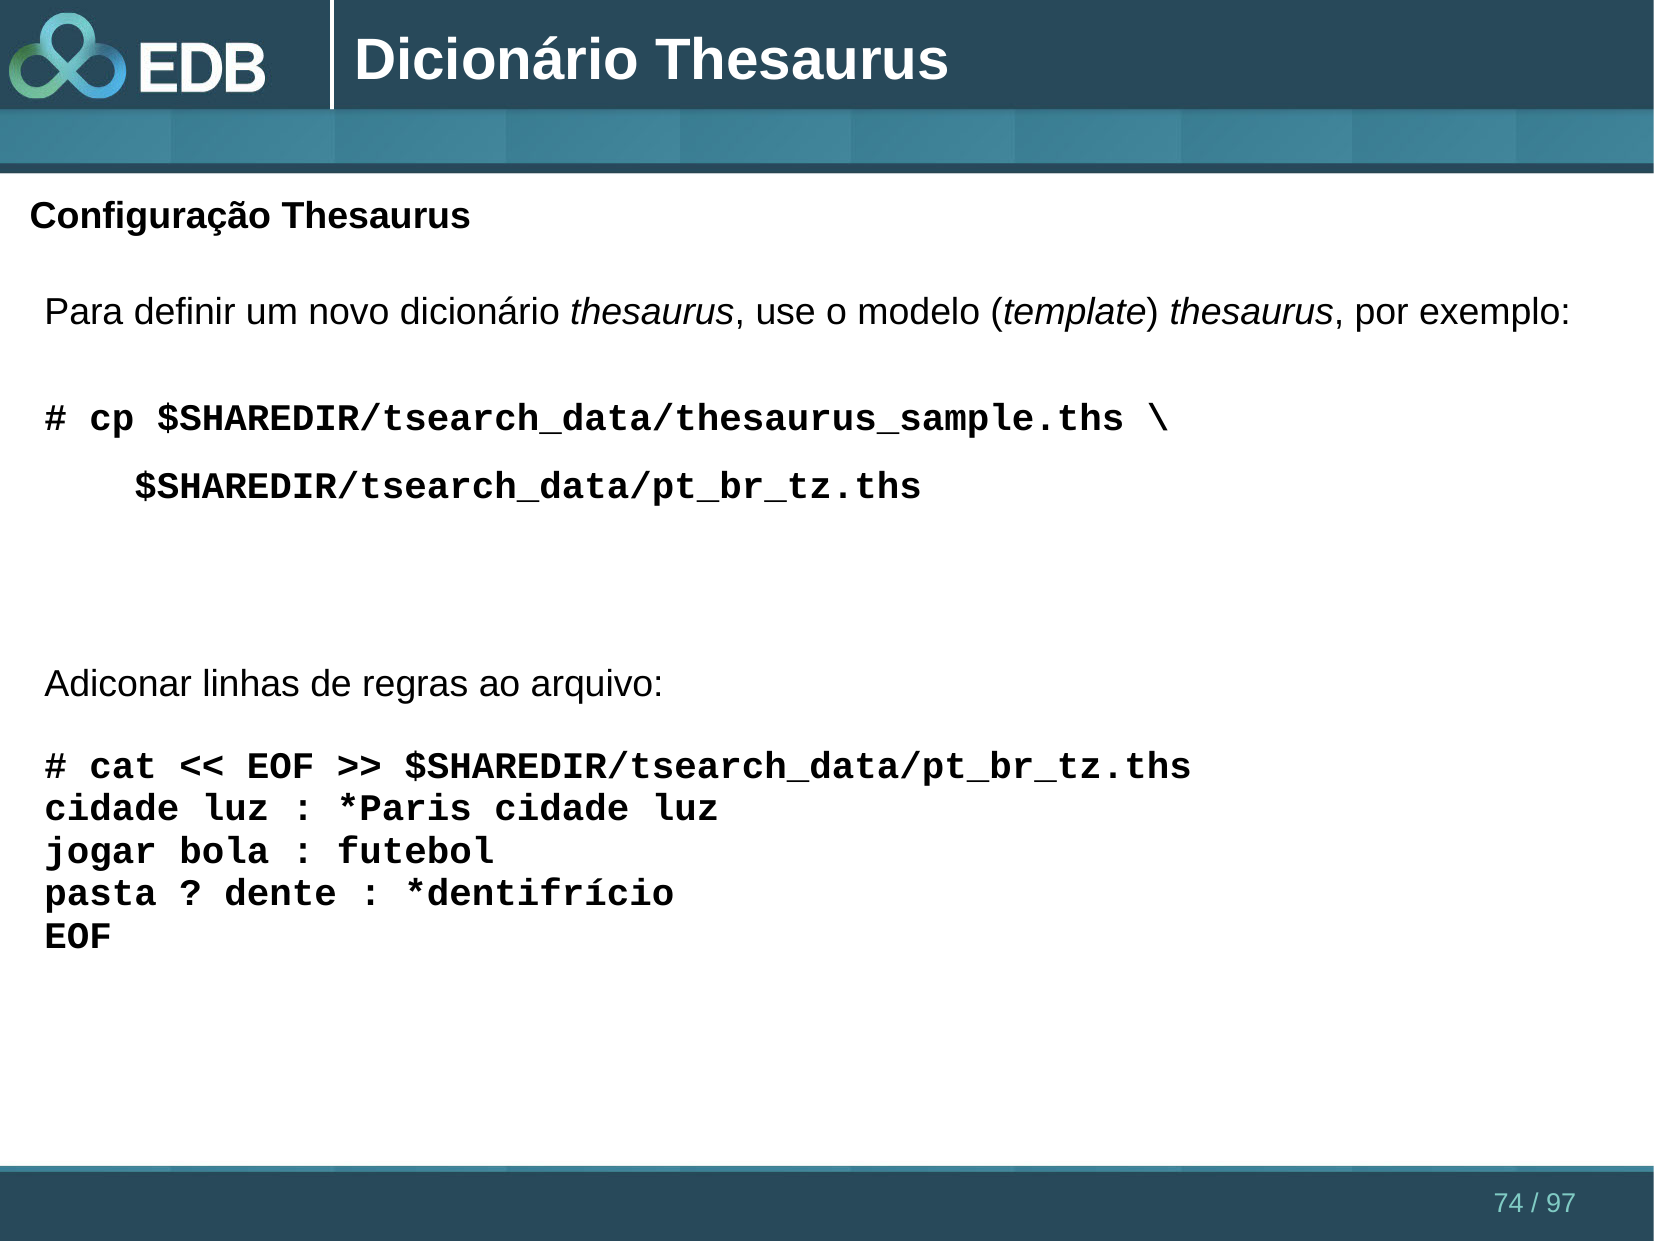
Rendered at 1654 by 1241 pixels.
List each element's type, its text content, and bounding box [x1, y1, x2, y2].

title Dicionário Thesaurus [354, 0, 1625, 125]
text_box Adiconar linhas de regras ao arquivo: # cat << EOF >> $SHAREDIR/tsearch_data/pt_br_tz.ths cidade luz : *Paris cidade luz jogar bola : futebol pasta ? dente : *dentifrício EOF [29, 655, 1595, 981]
text_box Para definir um novo dicionário thesaurus, use o modelo (template) thesaurus, por exemplo: # cp $SHAREDIR/tsearch_data/thesaurus_sample.ths \ $SHAREDIR/tsearch_data/pt_br_tz.ths [29, 283, 1595, 517]
list Configuração Thesaurus [29, 194, 1625, 237]
picture [0, 0, 1654, 1241]
